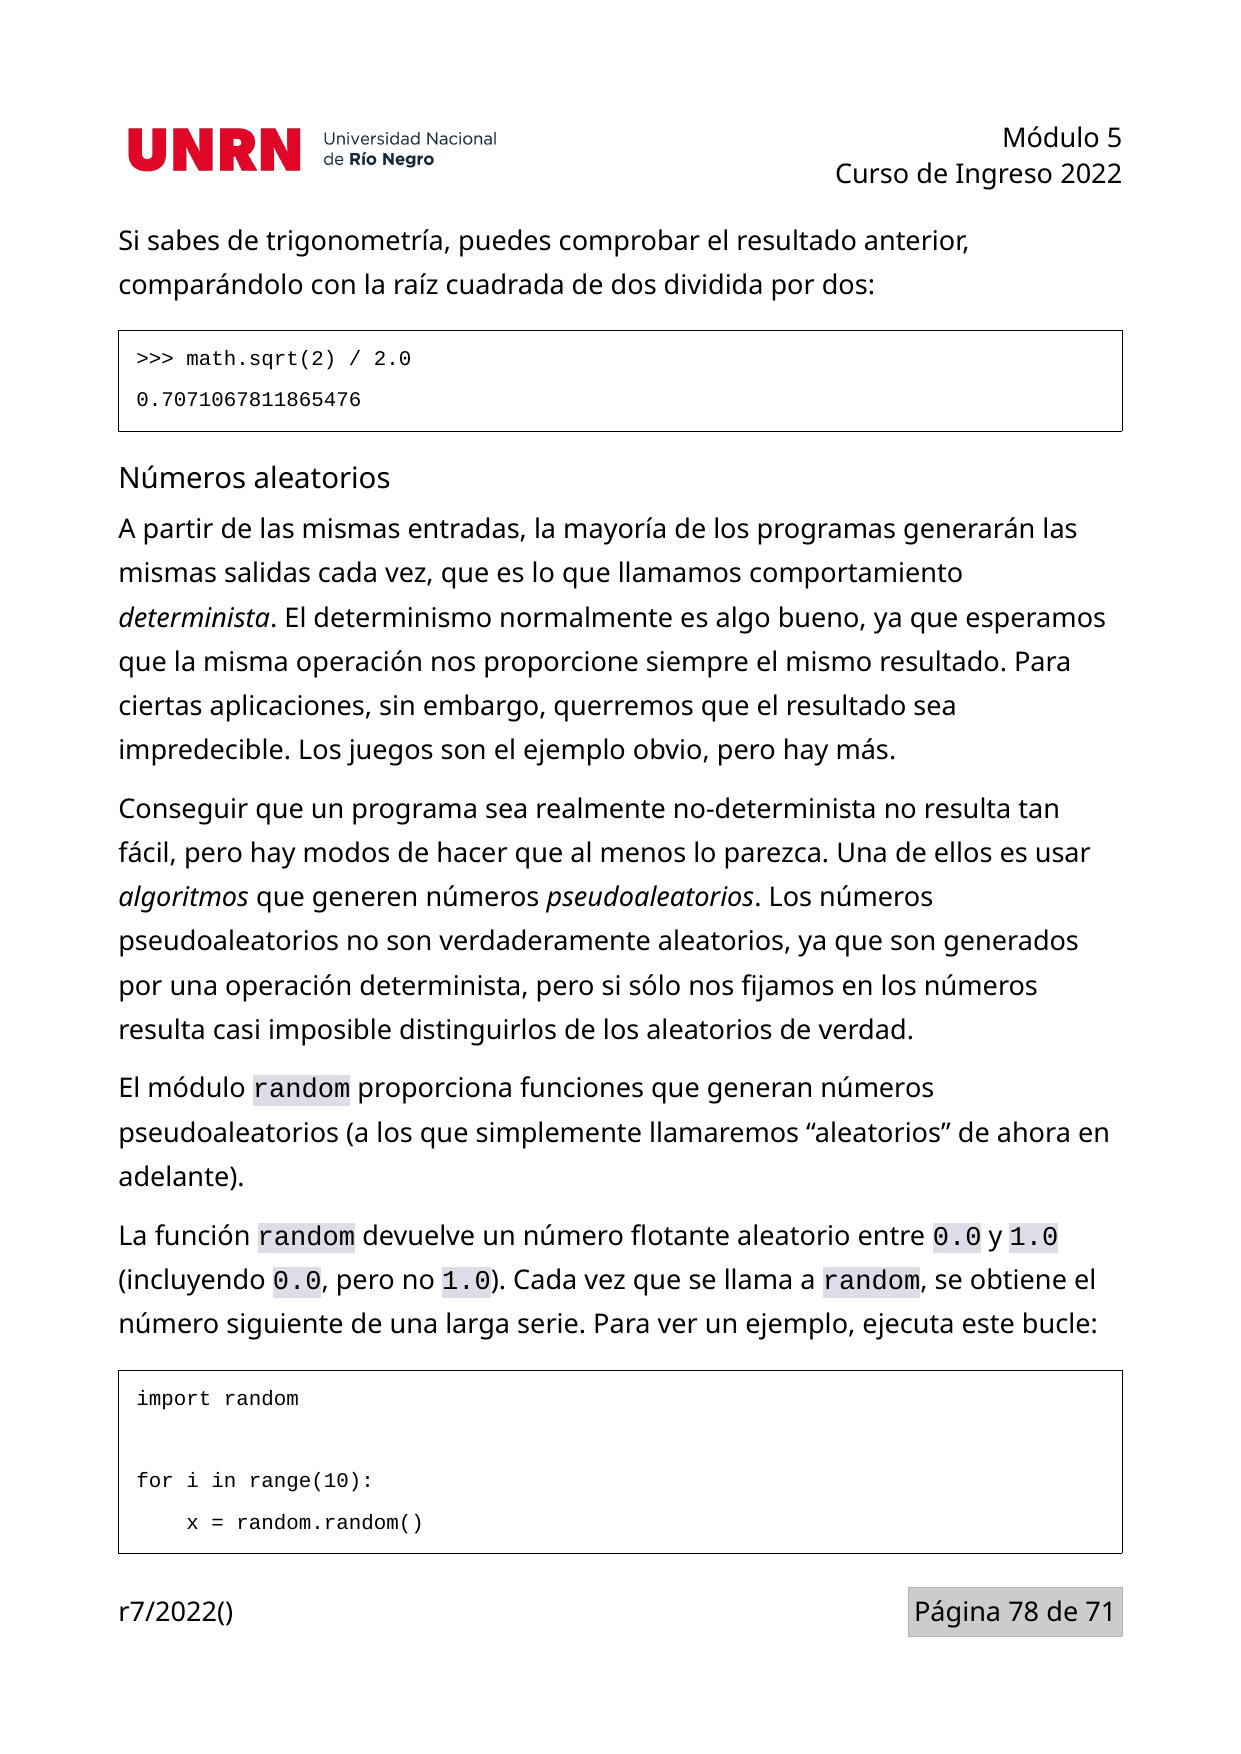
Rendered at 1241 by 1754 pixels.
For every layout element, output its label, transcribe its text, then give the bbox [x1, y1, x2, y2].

text for i in range(10): [119, 1453, 1122, 1494]
text La función random devuelve un número flotante aleatorio entre 0.0 y 1.0 (incluyendo 0.0, pero no 1.0). Cada vez que se llama a random, se obtiene el número siguiente de una larga serie. Para ver un ejemplo, ejecuta este bucle: [118, 1216, 1122, 1342]
text El módulo random proporciona funciones que generan números pseudoaleatorios (a los que simplemente llamaremos “aleatorios” de ahora en adelante). [118, 1069, 1122, 1194]
text 0.7071067811865476 [119, 372, 1122, 431]
text Conseguir que un programa sea realmente no-determinista no resulta tan fácil, pero hay modos de hacer que al menos lo parezca. Una de ellos es usar algoritmos que generen números pseudoaleatorios. Los números pseudoaleatorios no son verdaderamente aleatorios, ya que son generados por una operación determinista, pero si sólo nos fijamos en los números resulta casi imposible distinguirlos de los aleatorios de verdad. [118, 789, 1122, 1047]
text x = random.random() [119, 1494, 1122, 1553]
text >>> math.sqrt(2) / 2.0 [119, 331, 1122, 372]
text import random [119, 1371, 1122, 1429]
picture [118, 118, 505, 180]
text A partir de las mismas entradas, la mayoría de los programas generarán las mismas salidas cada vez, que es lo que llamamos comportamiento determinista. El determinismo normalmente es algo bueno, ya que esperamos que la misma operación nos proporcione siempre el mismo resultado. Para ciertas aplicaciones, sin embargo, querremos que el resultado sea impredecible. Los juegos son el ejemplo obvio, pero hay más. [118, 510, 1122, 767]
subtitle Números aleatorios [118, 457, 1122, 497]
text Si sabes de trigonometría, puedes comprobar el resultado anterior, comparándolo con la raíz cuadrada de dos dividida por dos: [118, 221, 1122, 302]
